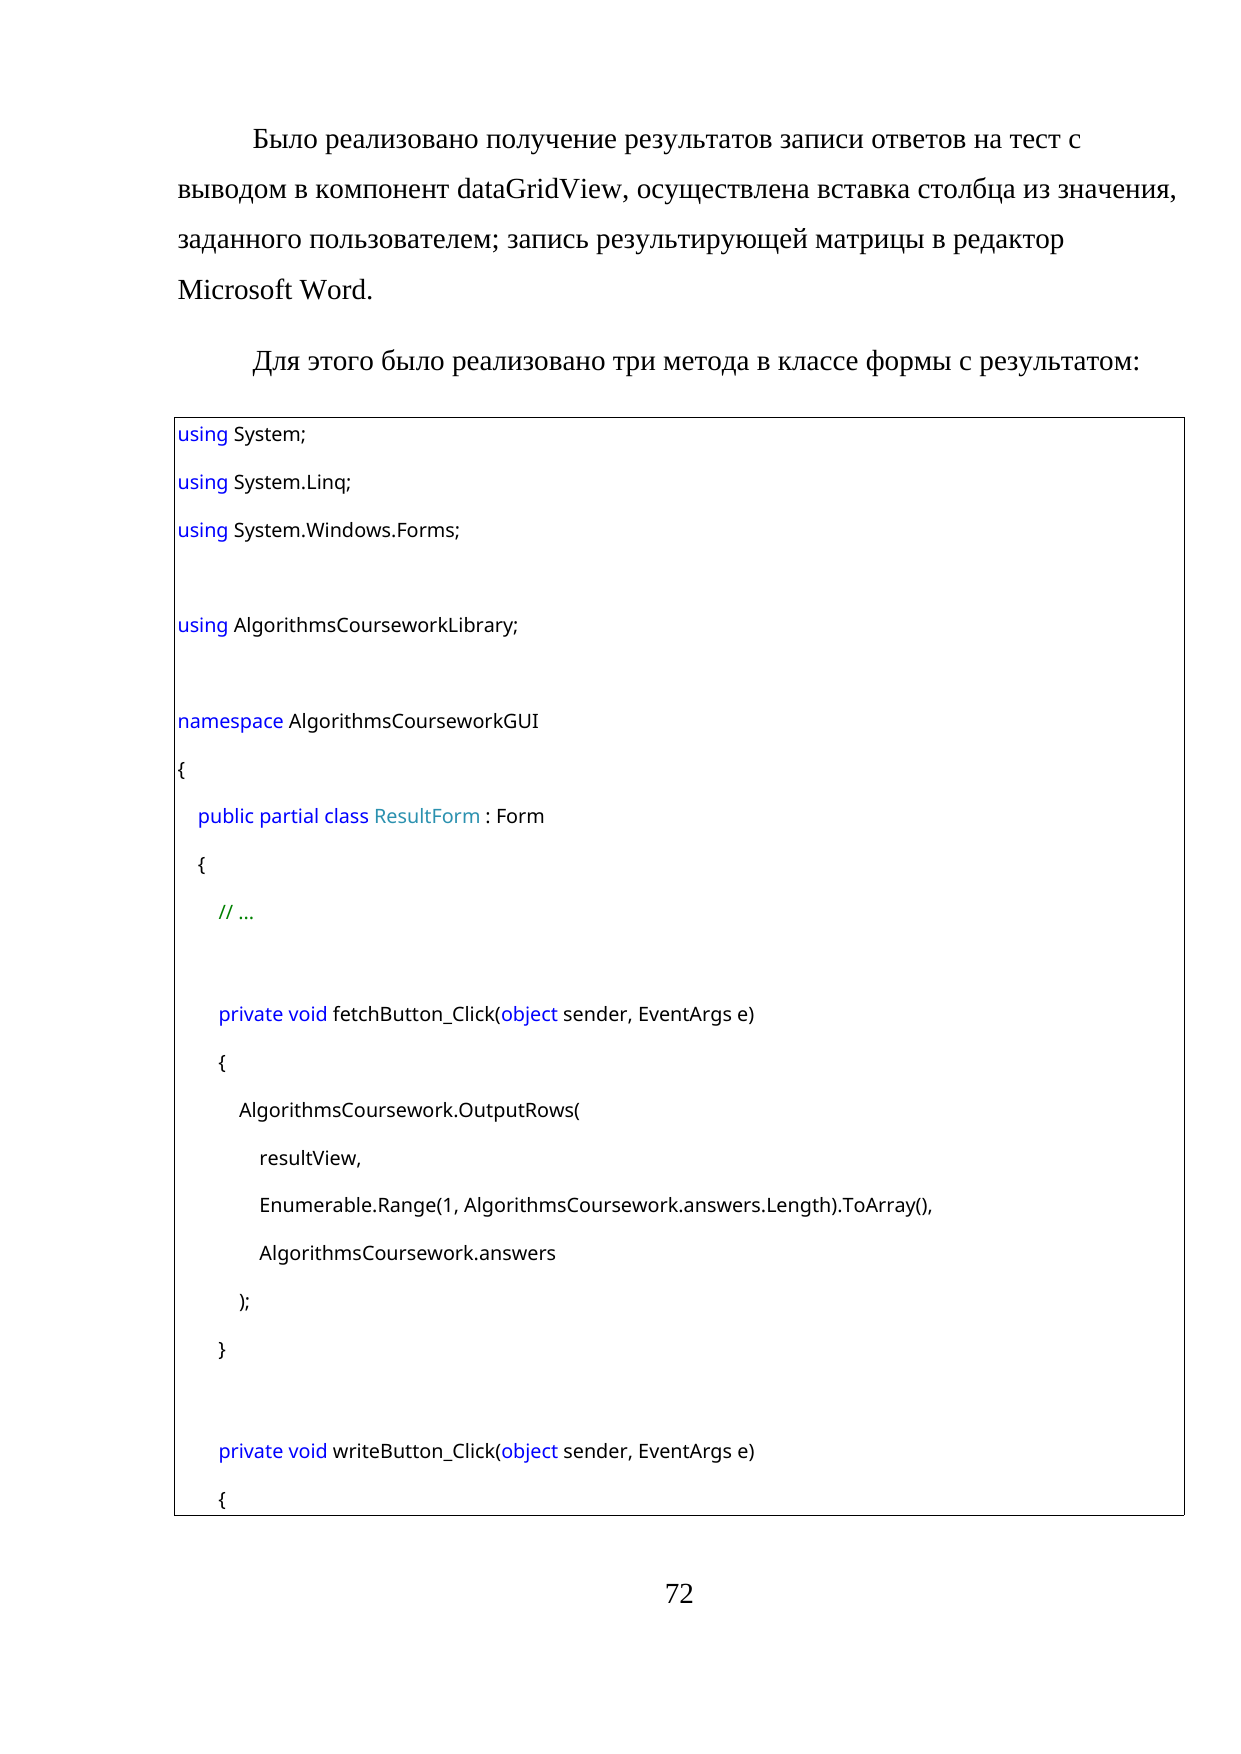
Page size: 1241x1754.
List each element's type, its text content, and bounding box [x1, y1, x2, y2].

text using System.Windows.Forms; [175, 513, 1184, 543]
text using System; [175, 418, 1184, 447]
text private void writeButton_Click(object sender, EventArgs e) [175, 1434, 1184, 1464]
text } [175, 1332, 1184, 1362]
text namespace AlgorithmsCourseworkGUI [175, 704, 1184, 734]
text AlgorithmsCoursework.OutputRows( [175, 1093, 1184, 1123]
text using AlgorithmsCourseworkLibrary; [175, 608, 1184, 638]
text // ... [175, 895, 1184, 925]
text using System.Linq; [175, 465, 1184, 495]
text public partial class ResultForm : Form [175, 800, 1184, 830]
text resultView, [175, 1141, 1184, 1171]
text Enumerable.Range(1, AlgorithmsCoursework.answers.Length).ToArray(), [175, 1189, 1184, 1219]
text { [175, 847, 1184, 877]
text { [175, 1045, 1184, 1075]
text { [175, 1482, 1184, 1515]
text AlgorithmsCoursework.answers [175, 1237, 1184, 1267]
text ); [175, 1284, 1184, 1314]
text { [175, 752, 1184, 782]
text Было реализовано получение результатов записи ответов на тест с выводом в компонент dataGridView, осуществлена вставка столбца из значения, заданного пользователем; запись результирующей матрицы в редактор Microsoft Word. [174, 118, 1184, 306]
text private void fetchButton_Click(object sender, EventArgs e) [175, 997, 1184, 1027]
text Для этого было реализовано три метода в классе формы с результатом: [174, 340, 1184, 379]
